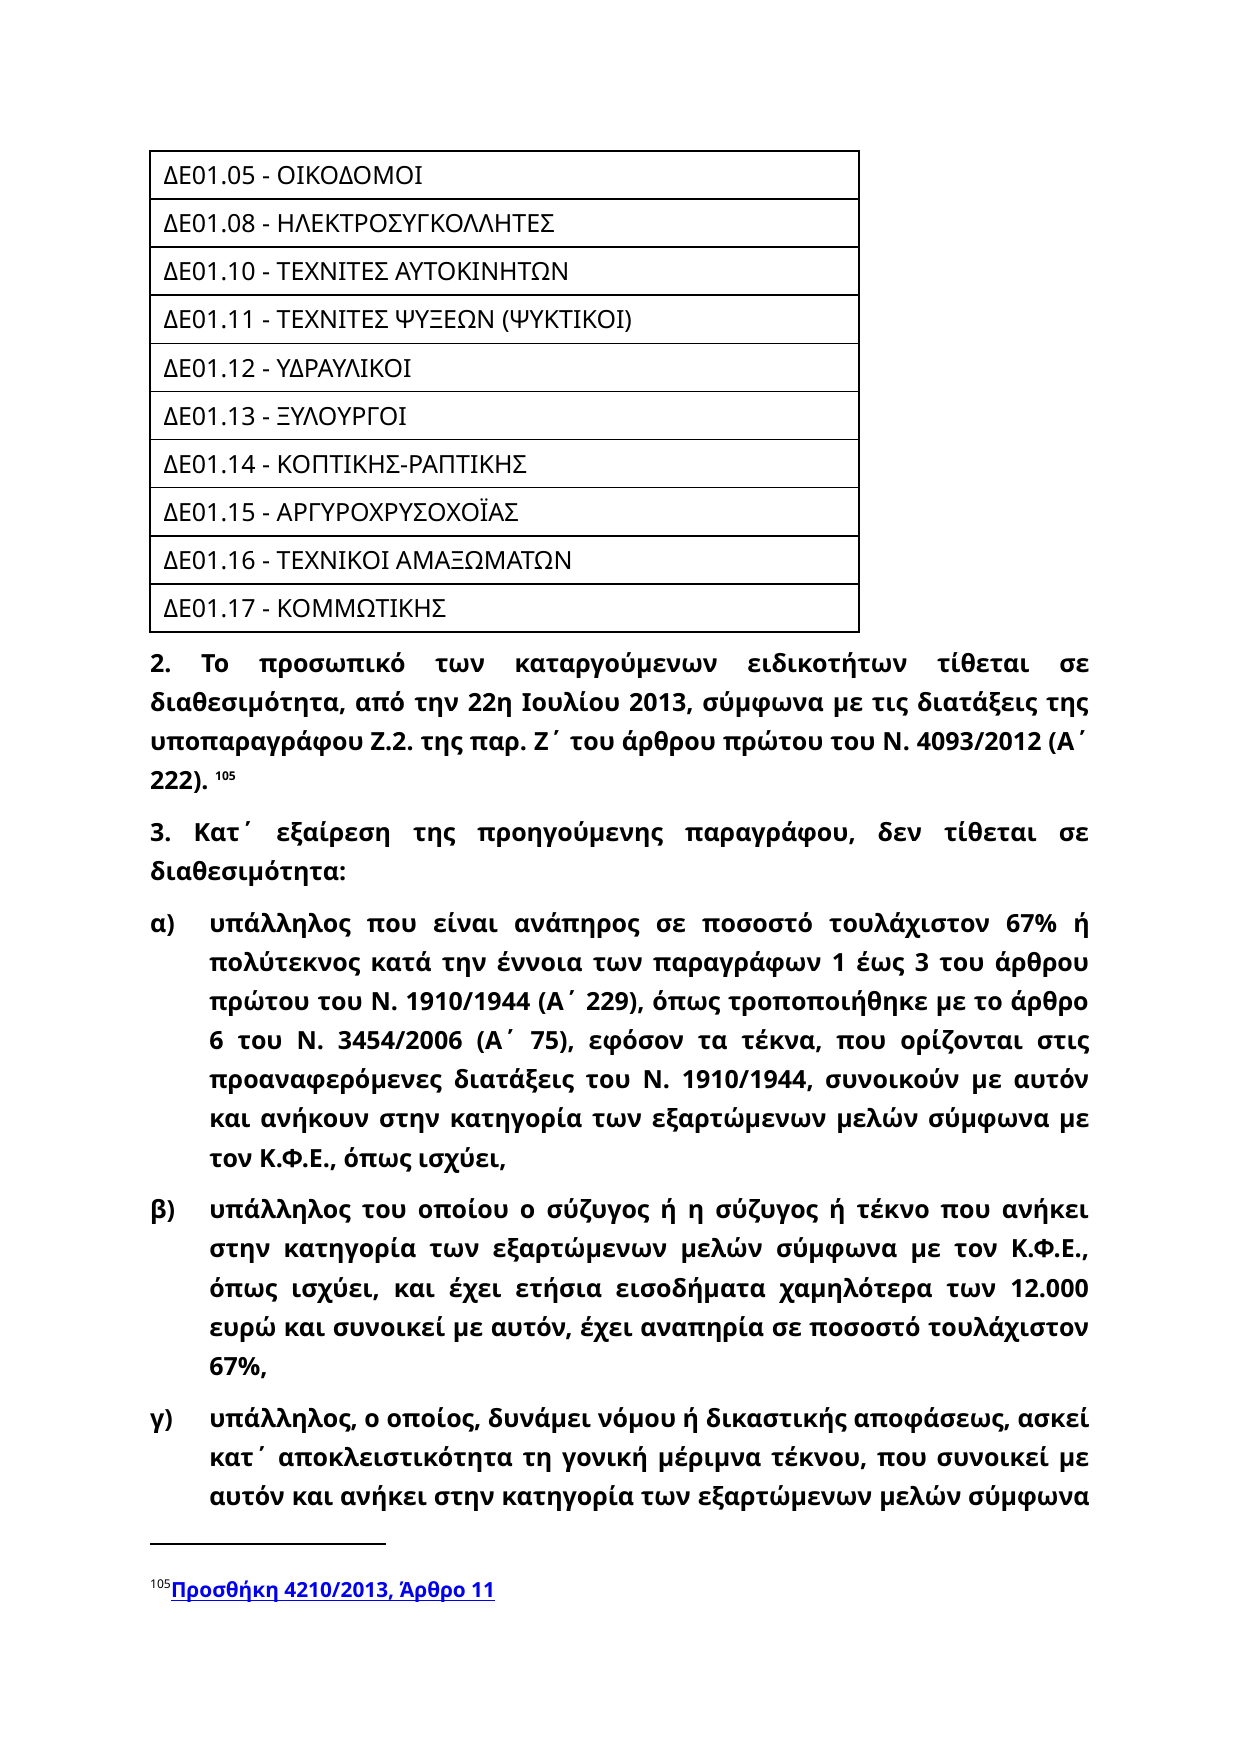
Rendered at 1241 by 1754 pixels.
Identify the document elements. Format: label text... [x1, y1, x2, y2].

table_cell ΔΕ01.13 - ΞΥΛΟΥΡΓΟΙ [151, 392, 858, 439]
table_cell ΔΕ01.10 - ΤΕΧΝΙΤΕΣ ΑΥΤΟΚΙΝΗΤΩΝ [151, 248, 858, 294]
text 3. Κατ΄ εξαίρεση της προηγούμενης παραγράφου, δεν τίθεται σε διαθεσιμότητα: [150, 814, 1090, 888]
table_cell ΔΕ01.17 - ΚΟΜΜΩΤΙΚΗΣ [151, 585, 858, 631]
table_cell ΔΕ01.15 - ΑΡΓΥΡΟΧΡΥΣΟΧΟΪΑΣ [151, 488, 858, 535]
list β) υπάλληλος του οποίου ο σύζυγος ή η σύζυγος ή τέκνο που ανήκει στην κατηγορία των εξαρτώμενων μελών σύμφωνα με τον Κ.Φ.Ε., όπως ισχύει, και έχει ετήσια εισοδήματα χαμηλότερα των 12.000 ευρώ και συνοικεί με αυτόν, έχει αναπηρία σε ποσοστό τουλάχιστον 67%, [150, 1192, 1090, 1383]
table_cell ΔΕ01.08 - ΗΛΕΚΤΡΟΣΥΓΚΟΛΛΗΤΕΣ [151, 200, 858, 246]
table_cell ΔΕ01.12 - ΥΔΡΑΥΛΙΚΟΙ [151, 344, 858, 391]
table_cell ΔΕ01.05 - ΟΙΚΟΔΟΜΟΙ [151, 152, 858, 198]
table_cell ΔΕ01.14 - ΚΟΠΤΙΚΗΣ-ΡΑΠΤΙΚΗΣ [151, 440, 858, 487]
list γ) υπάλληλος, ο οποίος, δυνάμει νόμου ή δικαστικής αποφάσεως, ασκεί κατ΄ αποκλειστικότητα τη γονική μέριμνα τέκνου, που συνοικεί με αυτόν και ανήκει στην κατηγορία των εξαρτώμενων μελών σύμφωνα [150, 1400, 1090, 1513]
text Προσθήκη 4210/2013, Άρθρο 11 [150, 1576, 1090, 1604]
list α) υπάλληλος που είναι ανάπηρος σε ποσοστό τουλάχιστον 67% ή πολύτεκνος κατά την έννοια των παραγράφων 1 έως 3 του άρθρου πρώτου του Ν. 1910/1944 (Α΄ 229), όπως τροποποιήθηκε με το άρθρο 6 του Ν. 3454/2006 (Α΄ 75), εφόσον τα τέκνα, που ορίζονται στις προαναφερόμενες διατάξεις του Ν. 1910/1944, συνοικούν με αυτόν και ανήκουν στην κατηγορία των εξαρτώμενων μελών σύμφωνα με τον Κ.Φ.Ε., όπως ισχύει, [150, 905, 1090, 1174]
table_cell ΔΕ01.11 - ΤΕΧΝΙΤΕΣ ΨΥΞΕΩΝ (ΨΥΚΤΙΚΟΙ) [151, 296, 858, 342]
table_cell ΔΕ01.16 - ΤΕΧΝΙΚΟΙ ΑΜΑΞΩΜΑΤΩΝ [151, 537, 858, 583]
text 2. Το προσωπικό των καταργούμενων ειδικοτήτων τίθεται σε διαθεσιμότητα, από την 22η Ιουλίου 2013, σύμφωνα με τις διατάξεις της υποπαραγράφου Ζ.2. της παρ. Ζ΄ του άρθρου πρώτου του Ν. 4093/2012 (Α΄ 222). [150, 645, 1090, 797]
